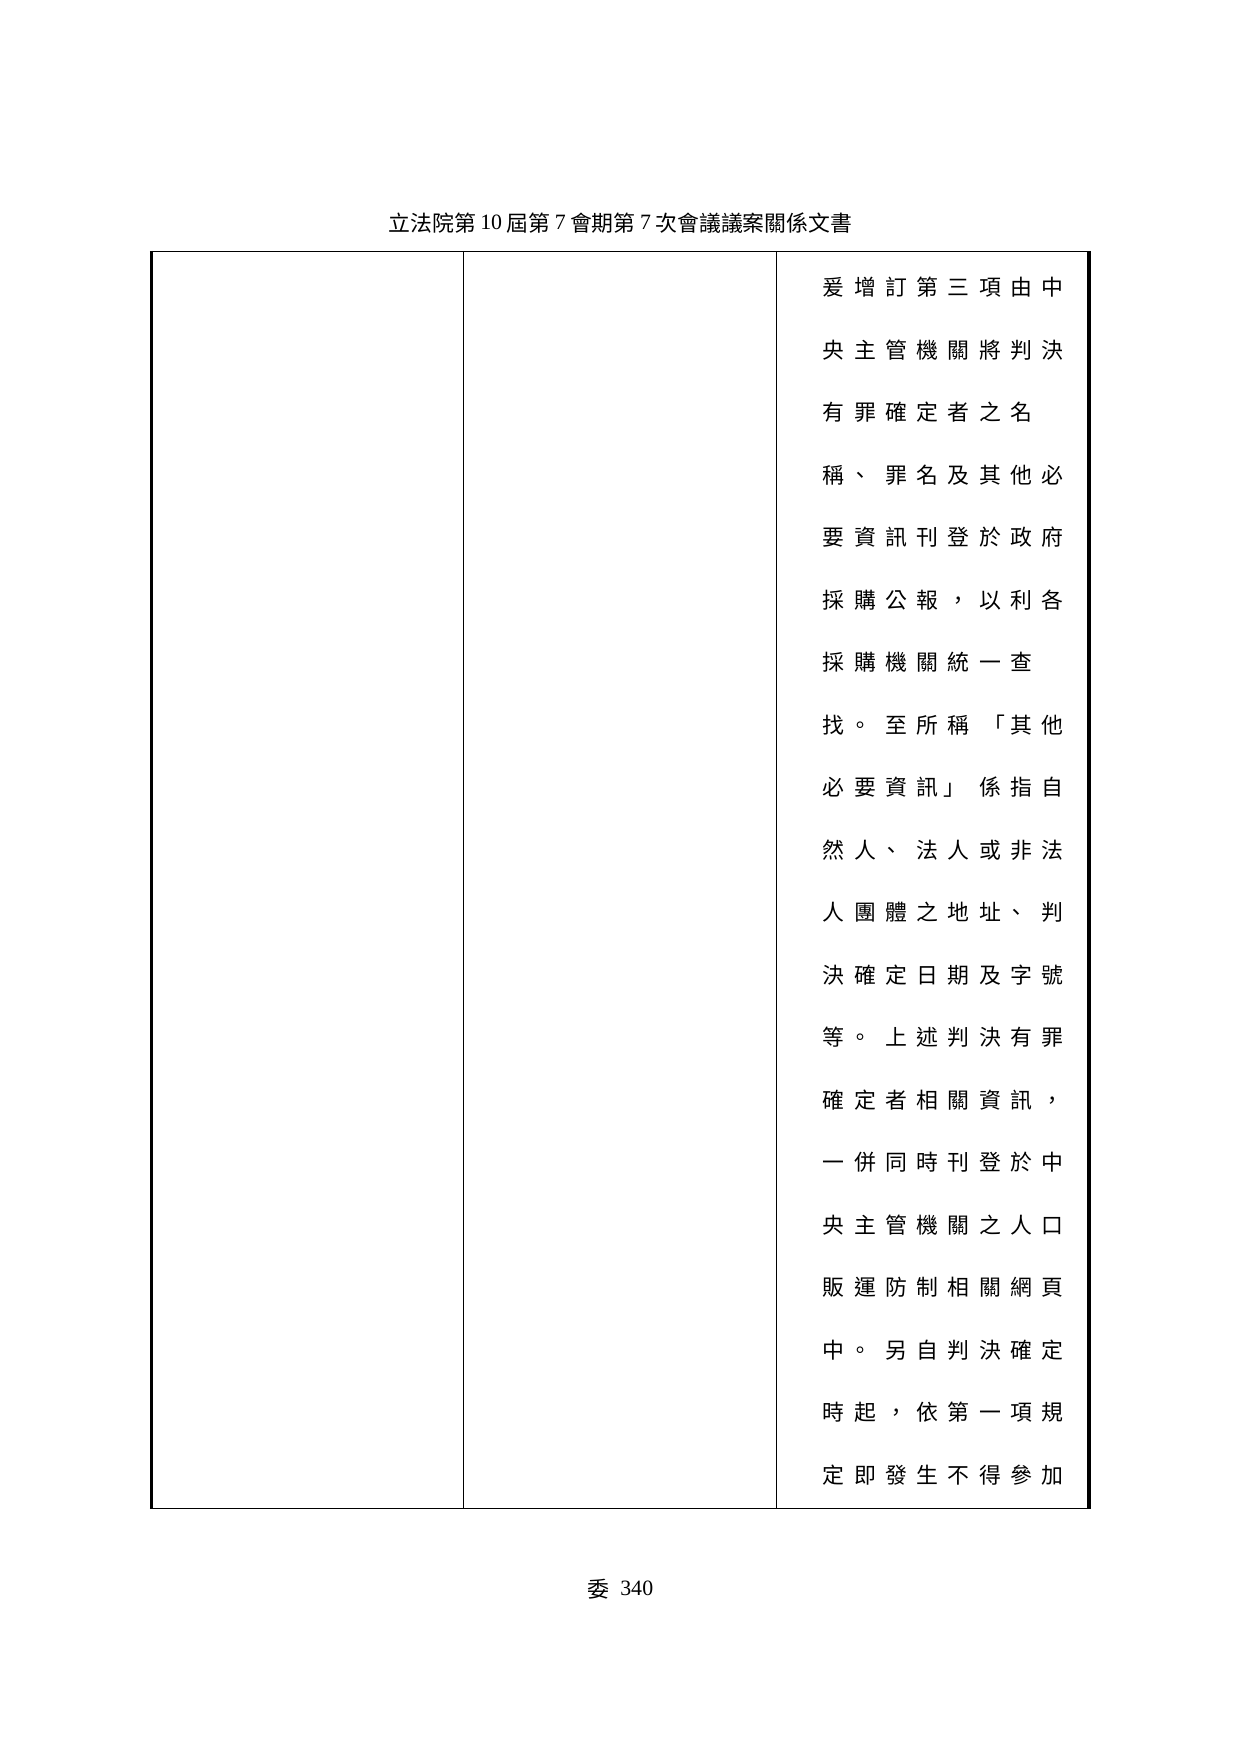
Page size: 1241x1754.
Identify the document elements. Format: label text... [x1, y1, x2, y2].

table_cell 爰增訂第三項由中央主管機關將判決有罪確定者之名稱、罪名及其他必要資訊刊登於政府採購公報，以利各採購機關統一查找。至所稱「其他必要資訊」係指自然人、法人或非法人團體之地址、判決確定日期及字號等。上述判決有罪確定者相關資訊，一併同時刊登於中央主管機關之人口販運防制相關網頁中。另自判決確定時起，依第一項規定即發生不得參加 [777, 252, 1087, 1508]
table_cell [464, 252, 776, 1508]
table_cell [153, 252, 463, 1508]
